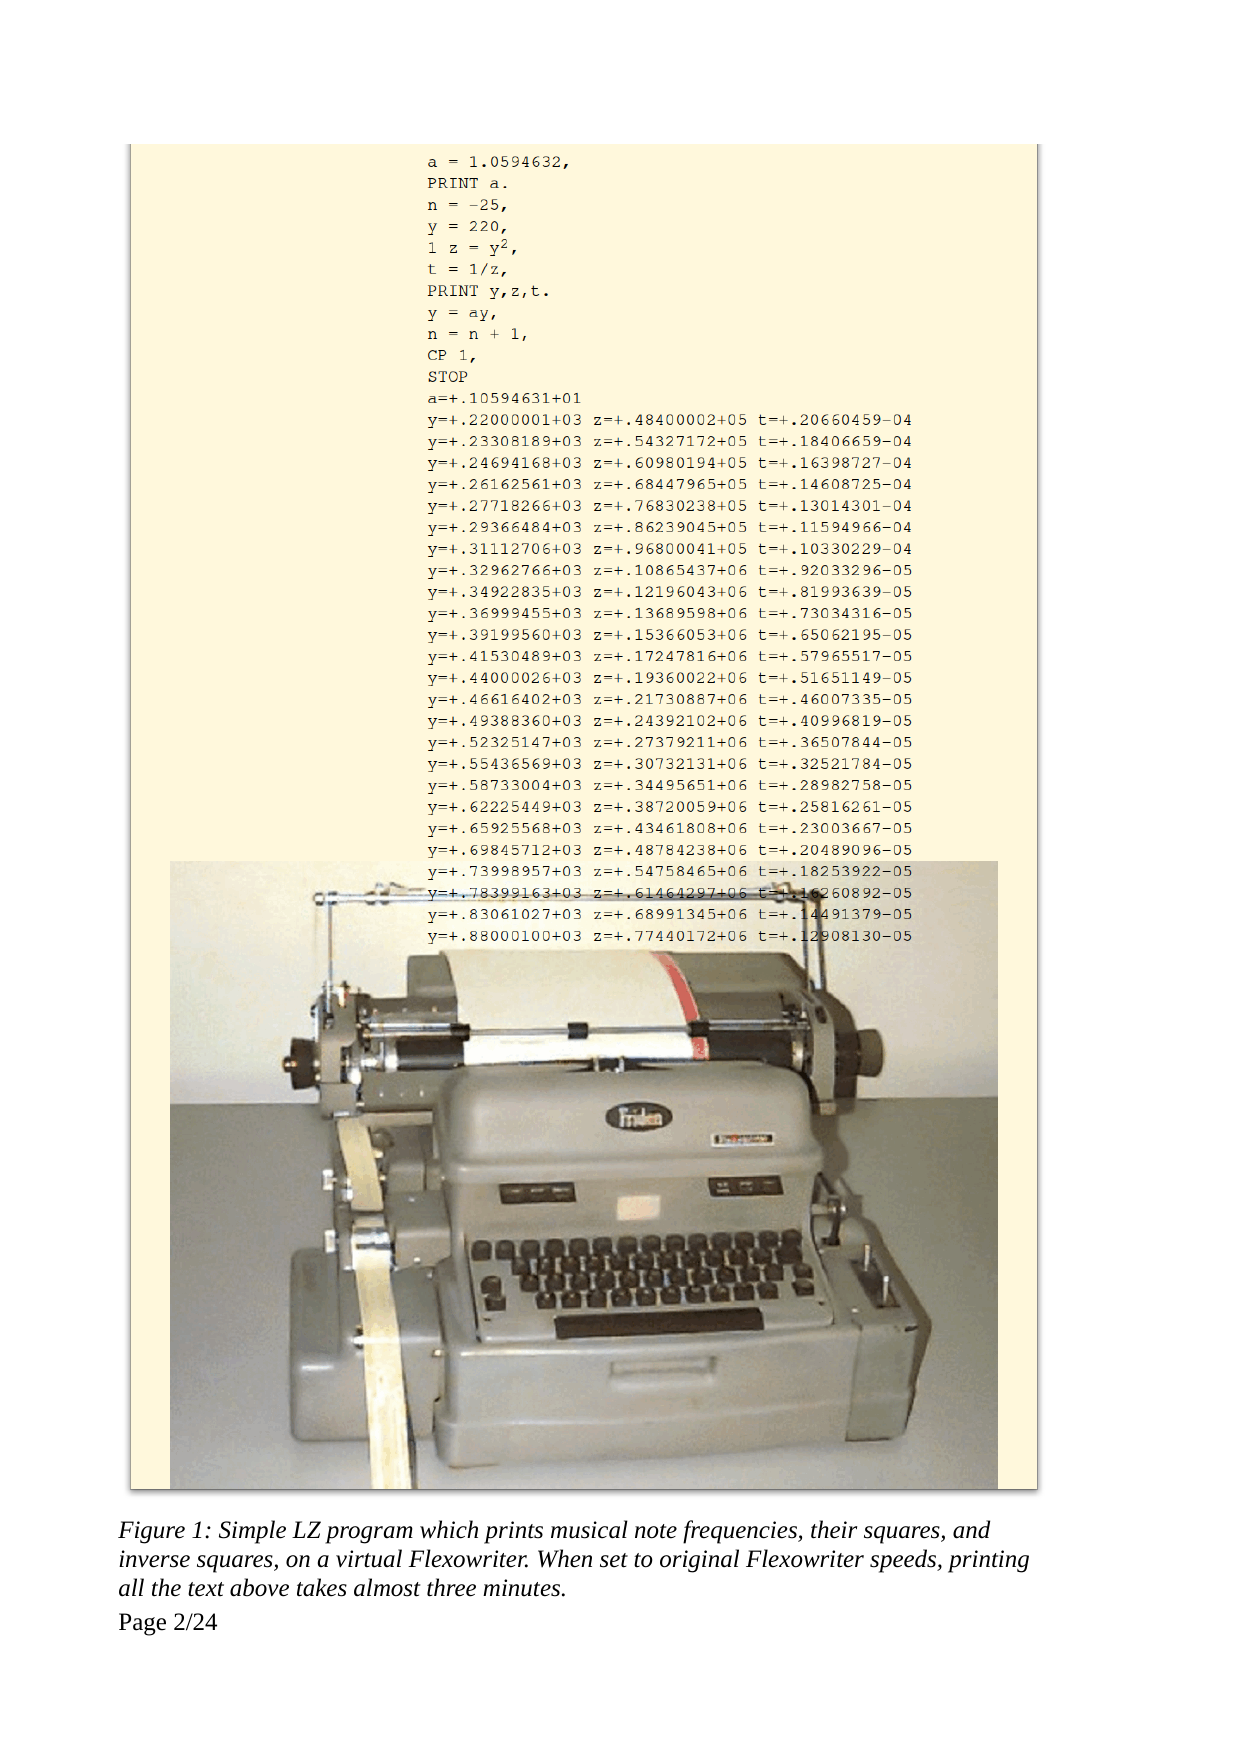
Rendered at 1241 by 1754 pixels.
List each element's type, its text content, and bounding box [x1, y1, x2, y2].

text Figure 1: Simple LZ program which prints musical note frequencies, their squares, and inverse squares, on a virtual Flexowriter. When set to original Flexowriter speeds, printing all the text above takes almost three minutes. [118, 1503, 1048, 1601]
picture [118, 144, 1049, 1503]
